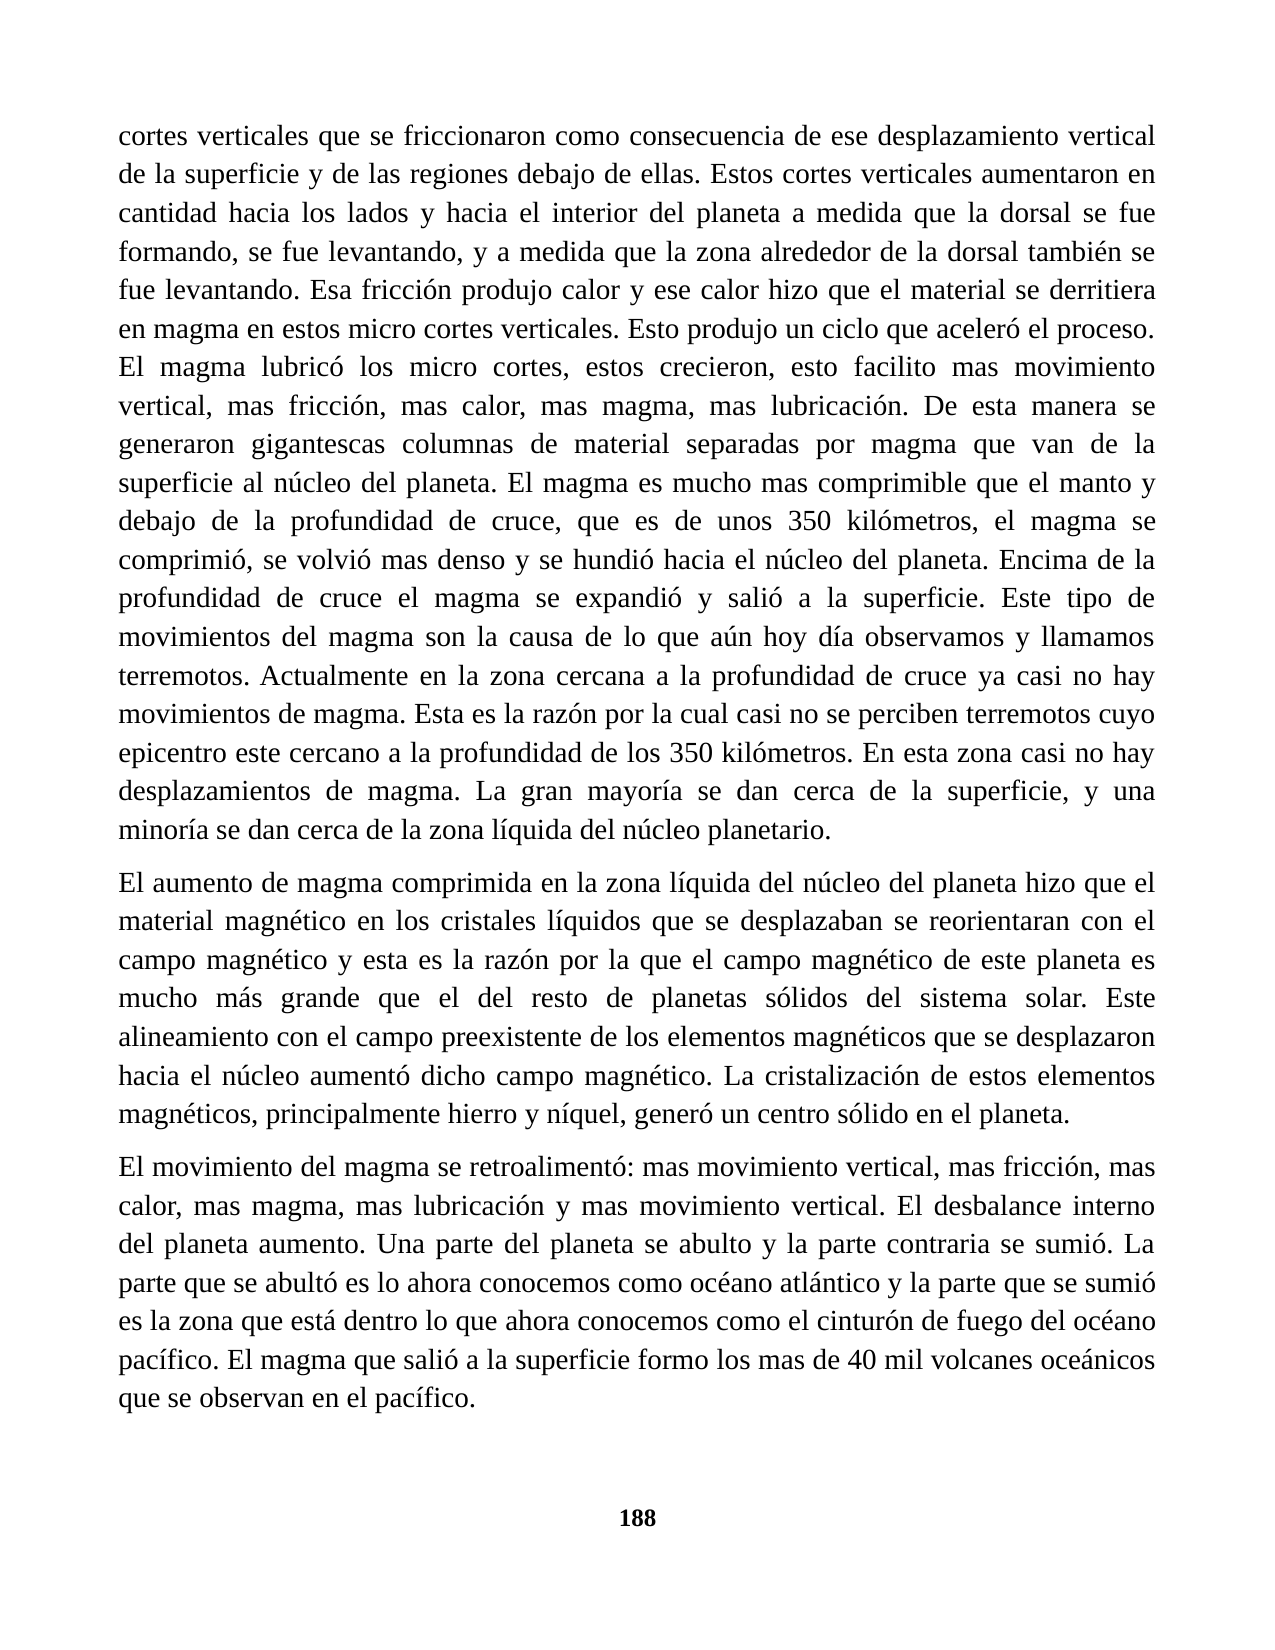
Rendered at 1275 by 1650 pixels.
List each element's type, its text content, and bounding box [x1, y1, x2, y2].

text cortes verticales que se friccionaron como consecuencia de ese desplazamiento vertical de la superficie y de las regiones debajo de ellas. Estos cortes verticales aumentaron en cantidad hacia los lados y hacia el interior del planeta a medida que la dorsal se fue formando, se fue levantando, y a medida que la zona alrededor de la dorsal también se fue levantando. Esa fricción produjo calor y ese calor hizo que el material se derritiera en magma en estos micro cortes verticales. Esto produjo un ciclo que aceleró el proceso. El magma lubricó los micro cortes, estos crecieron, esto facilito mas movimiento vertical, mas fricción, mas calor, mas magma, mas lubricación. De esta manera se generaron gigantescas columnas de material separadas por magma que van de la superficie al núcleo del planeta. El magma es mucho mas comprimible que el manto y debajo de la profundidad de cruce, que es de unos 350 kilómetros, el magma se comprimió, se volvió mas denso y se hundió hacia el núcleo del planeta. Encima de la profundidad de cruce el magma se expandió y salió a la superficie. Este tipo de movimientos del magma son la causa de lo que aún hoy día observamos y llamamos terremotos. Actualmente en la zona cercana a la profundidad de cruce ya casi no hay movimientos de magma. Esta es la razón por la cual casi no se perciben terremotos cuyo epicentro este cercano a la profundidad de los 350 kilómetros. En esta zona casi no hay desplazamientos de magma. La gran mayoría se dan cerca de la superficie, y una minoría se dan cerca de la zona líquida del núcleo planetario. [118, 118, 1157, 845]
text El aumento de magma comprimida en la zona líquida del núcleo del planeta hizo que el material magnético en los cristales líquidos que se desplazaban se reorientaran con el campo magnético y esta es la razón por la que el campo magnético de este planeta es mucho más grande que el del resto de planetas sólidos del sistema solar. Este alineamiento con el campo preexistente de los elementos magnéticos que se desplazaron hacia el núcleo aumentó dicho campo magnético. La cristalización de estos elementos magnéticos, principalmente hierro y níquel, generó un centro sólido en el planeta. [118, 865, 1157, 1130]
text El movimiento del magma se retroalimentó: mas movimiento vertical, mas fricción, mas calor, mas magma, mas lubricación y mas movimiento vertical. El desbalance interno del planeta aumento. Una parte del planeta se abulto y la parte contraria se sumió. La parte que se abultó es lo ahora conocemos como océano atlántico y la parte que se sumió es la zona que está dentro lo que ahora conocemos como el cinturón de fuego del océano pacífico. El magma que salió a la superficie formo los mas de 40 mil volcanes oceánicos que se observan en el pacífico. [118, 1149, 1157, 1414]
